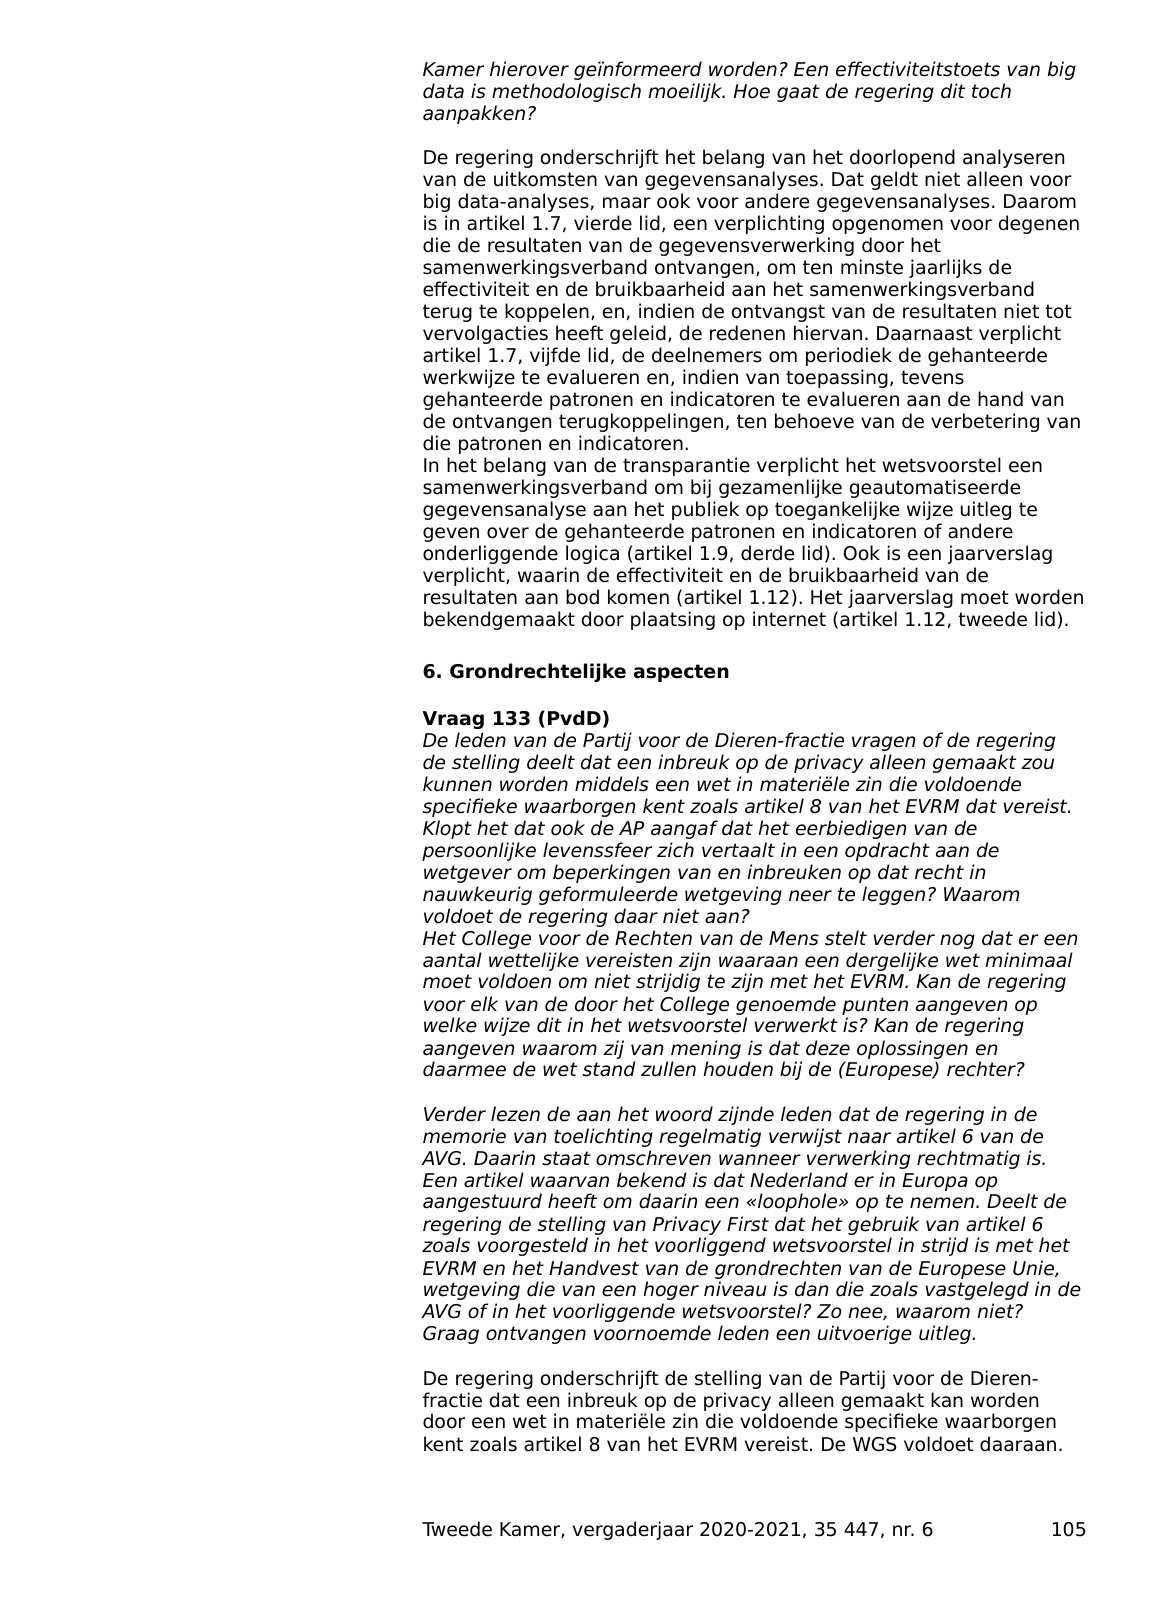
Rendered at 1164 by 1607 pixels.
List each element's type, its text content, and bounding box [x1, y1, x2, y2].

text De regering onderschrijft de stelling van de Partij voor de Dieren-fractie dat een inbreuk op de privacy alleen gemaakt kan worden door een wet in materiële zin die voldoende specifieke waarborgen kent zoals artikel 8 van het EVRM vereist. De WGS voldoet daaraan. [422, 1367, 1087, 1455]
text Kamer hierover geïnformeerd worden? Een effectiviteitstoets van big data is methodologisch moeilijk. Hoe gaat de regering dit toch aanpakken? [422, 59, 1087, 125]
text Verder lezen de aan het woord zijnde leden dat de regering in de memorie van toelichting regelmatig verwijst naar artikel 6 van de AVG. Daarin staat omschreven wanneer verwerking rechtmatig is. Een artikel waarvan bekend is dat Nederland er in Europa op aangestuurd heeft om daarin een «loophole» op te nemen. Deelt de regering de stelling van Privacy First dat het gebruik van artikel 6 zoals voorgesteld in het voorliggend wetsvoorstel in strijd is met het EVRM en het Handvest van de grondrechten van de Europese Unie, wetgeving die van een hoger niveau is dan die zoals vastgelegd in de AVG of in het voorliggende wetsvoorstel? Zo nee, waarom niet? Graag ontvangen voornoemde leden een uitvoerige uitleg. [422, 1103, 1087, 1345]
text De leden van de Partij voor de Dieren-fractie vragen of de regering de stelling deelt dat een inbreuk op de privacy alleen gemaakt zou kunnen worden middels een wet in materiële zin die voldoende specifieke waarborgen kent zoals artikel 8 van het EVRM dat vereist. Klopt het dat ook de AP aangaf dat het eerbiedigen van de persoonlijke levenssfeer zich vertaalt in een opdracht aan de wetgever om beperkingen van en inbreuken op dat recht in nauwkeurig geformuleerde wetgeving neer te leggen? Waarom voldoet de regering daar niet aan? [422, 730, 1087, 927]
subtitle 6. Grondrechtelijke aspecten [422, 661, 1087, 683]
text In het belang van de transparantie verplicht het wetsvoorstel een samenwerkingsverband om bij gezamenlijke geautomatiseerde gegevensanalyse aan het publiek op toegankelijke wijze uitleg te geven over de gehanteerde patronen en indicatoren of andere onderliggende logica (artikel 1.9, derde lid). Ook is een jaarverslag verplicht, waarin de effectiviteit en de bruikbaarheid van de resultaten aan bod komen (artikel 1.12). Het jaarverslag moet worden bekendgemaakt door plaatsing op internet (artikel 1.12, tweede lid). [422, 455, 1087, 631]
text De regering onderschrijft het belang van het doorlopend analyseren van de uitkomsten van gegevensanalyses. Dat geldt niet alleen voor big data-analyses, maar ook voor andere gegevensanalyses. Daarom is in artikel 1.7, vierde lid, een verplichting opgenomen voor degenen die de resultaten van de gegevensverwerking door het samenwerkingsverband ontvangen, om ten minste jaarlijks de effectiviteit en de bruikbaarheid aan het samenwerkingsverband terug te koppelen, en, indien de ontvangst van de resultaten niet tot vervolgacties heeft geleid, de redenen hiervan. Daarnaast verplicht artikel 1.7, vijfde lid, de deelnemers om periodiek de gehanteerde werkwijze te evalueren en, indien van toepassing, tevens gehanteerde patronen en indicatoren te evalueren aan de hand van de ontvangen terugkoppelingen, ten behoeve van de verbetering van die patronen en indicatoren. [422, 147, 1087, 455]
text Vraag 133 (PvdD) [422, 708, 1087, 730]
text Het College voor de Rechten van de Mens stelt verder nog dat er een aantal wettelijke vereisten zijn waaraan een dergelijke wet minimaal moet voldoen om niet strijdig te zijn met het EVRM. Kan de regering voor elk van de door het College genoemde punten aangeven op welke wijze dit in het wetsvoorstel verwerkt is? Kan de regering aangeven waarom zij van mening is dat deze oplossingen en daarmee de wet stand zullen houden bij de (Europese) rechter? [422, 927, 1087, 1081]
